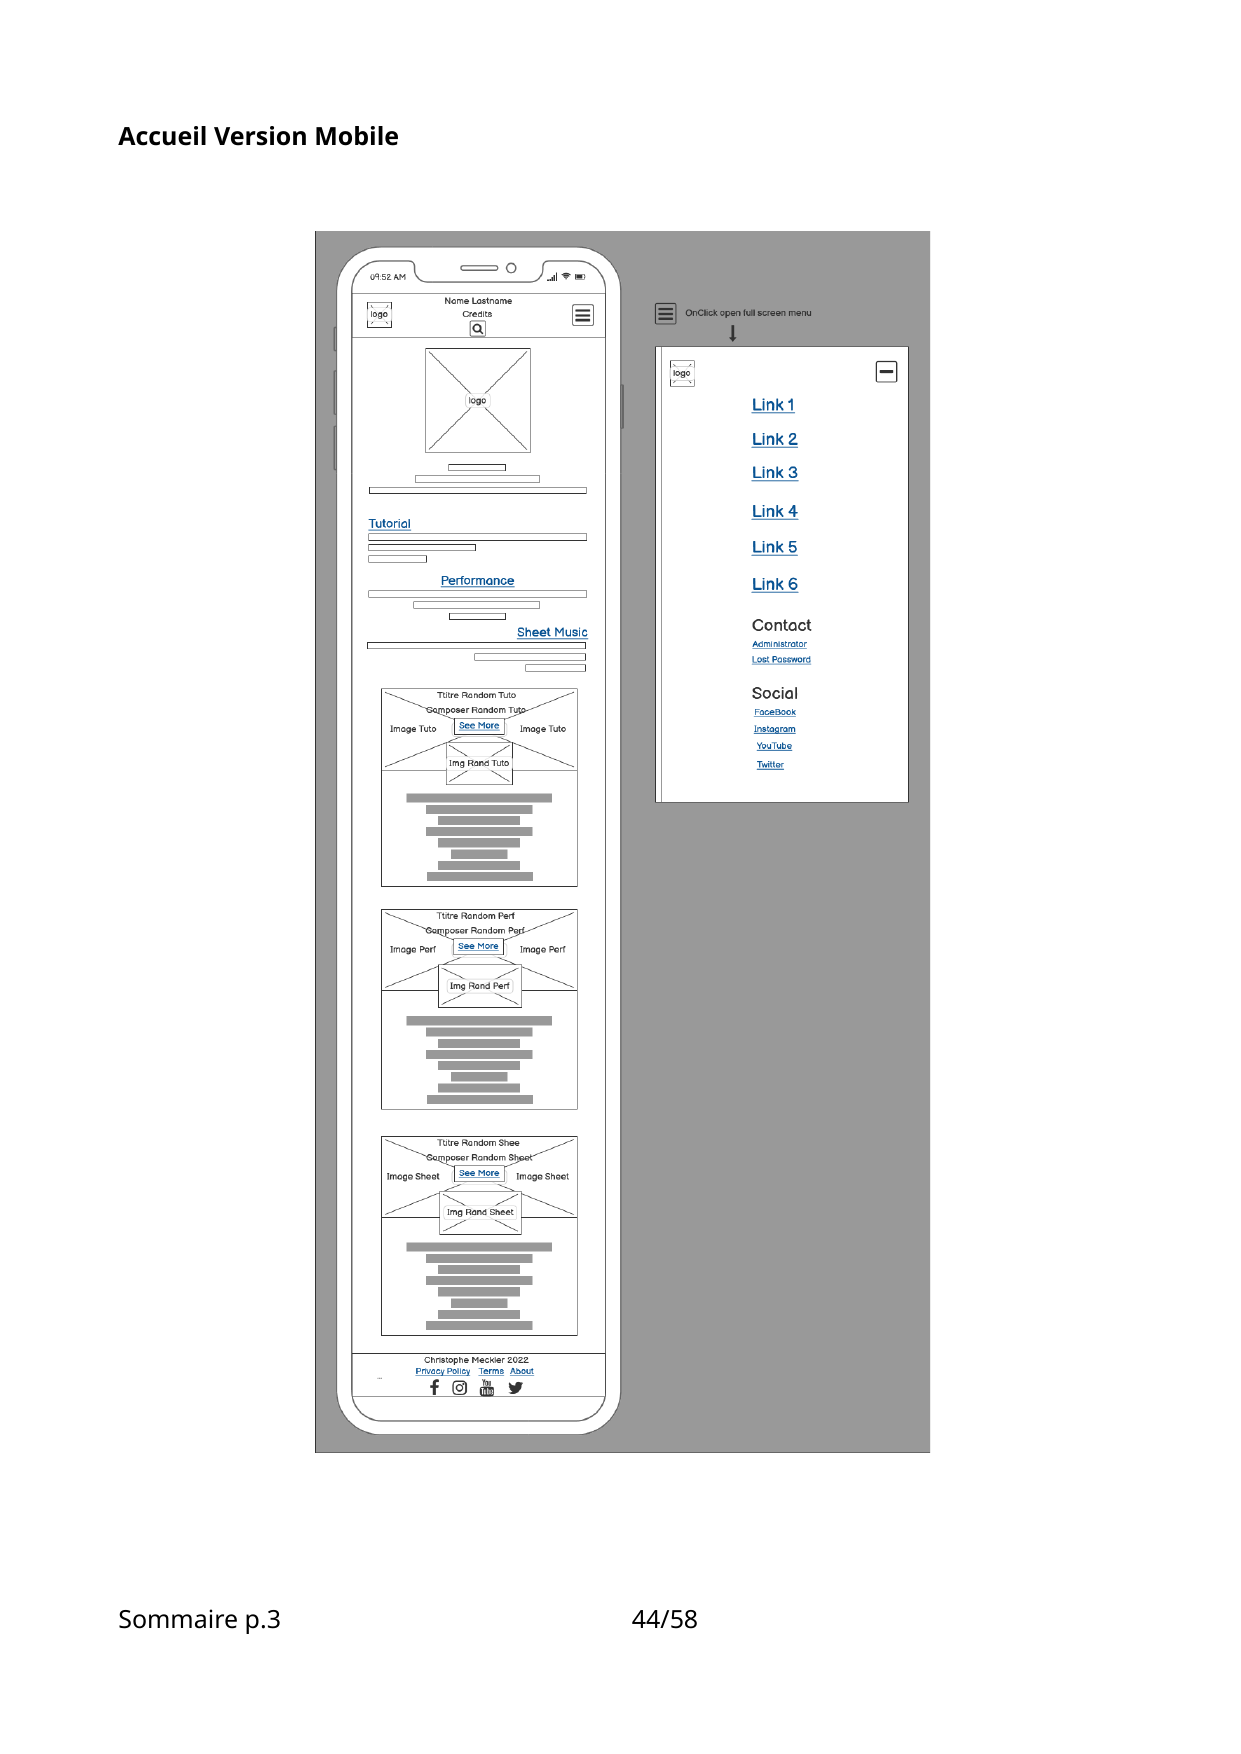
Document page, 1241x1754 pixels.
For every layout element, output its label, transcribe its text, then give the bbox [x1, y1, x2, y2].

subtitle Accueil Version Mobile [118, 118, 1122, 152]
picture [315, 231, 931, 1453]
